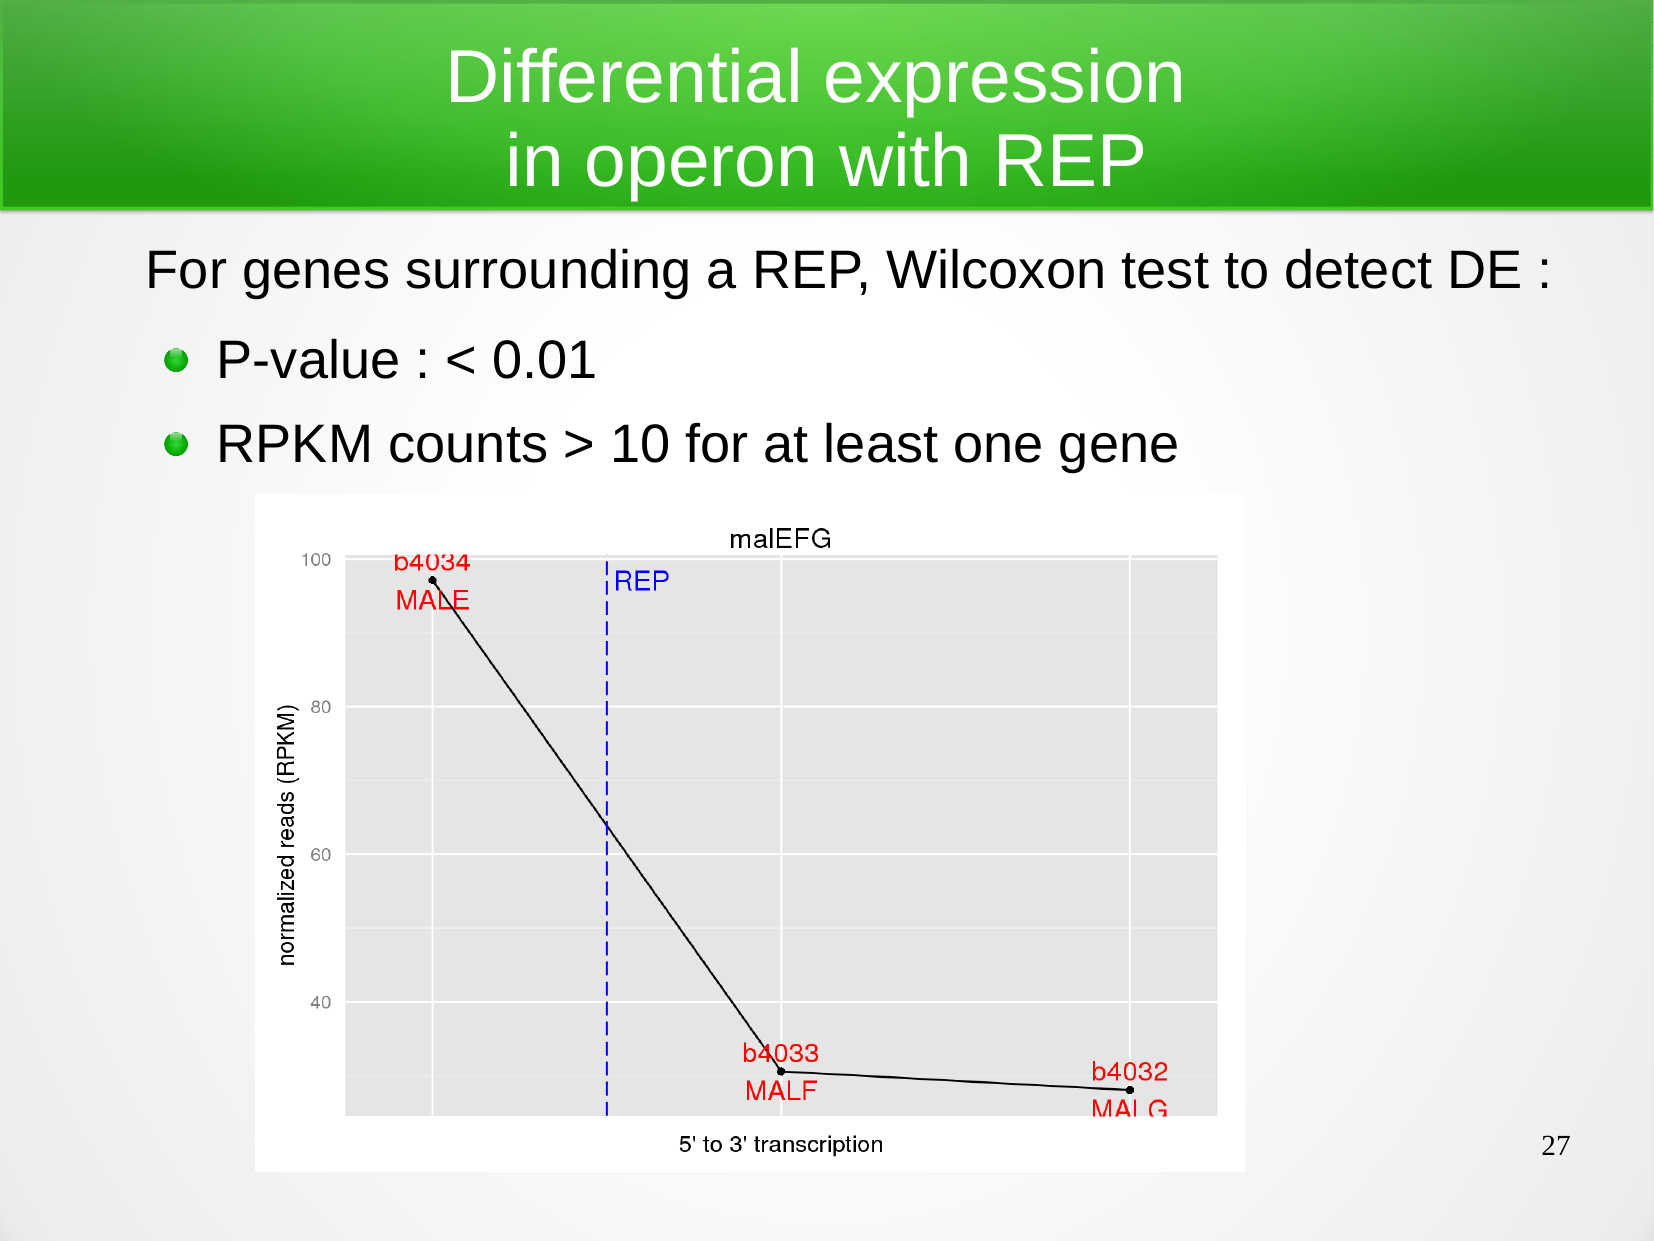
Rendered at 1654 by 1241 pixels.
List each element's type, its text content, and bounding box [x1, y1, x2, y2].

picture [255, 494, 1245, 1172]
title Differential expression in operon with REP [82, 34, 1571, 203]
list For genes surrounding a REP, Wilcoxon test to detect DE : P-value : < 0.01 RPKM counts > 10 for at least one gene [75, 240, 1564, 1201]
